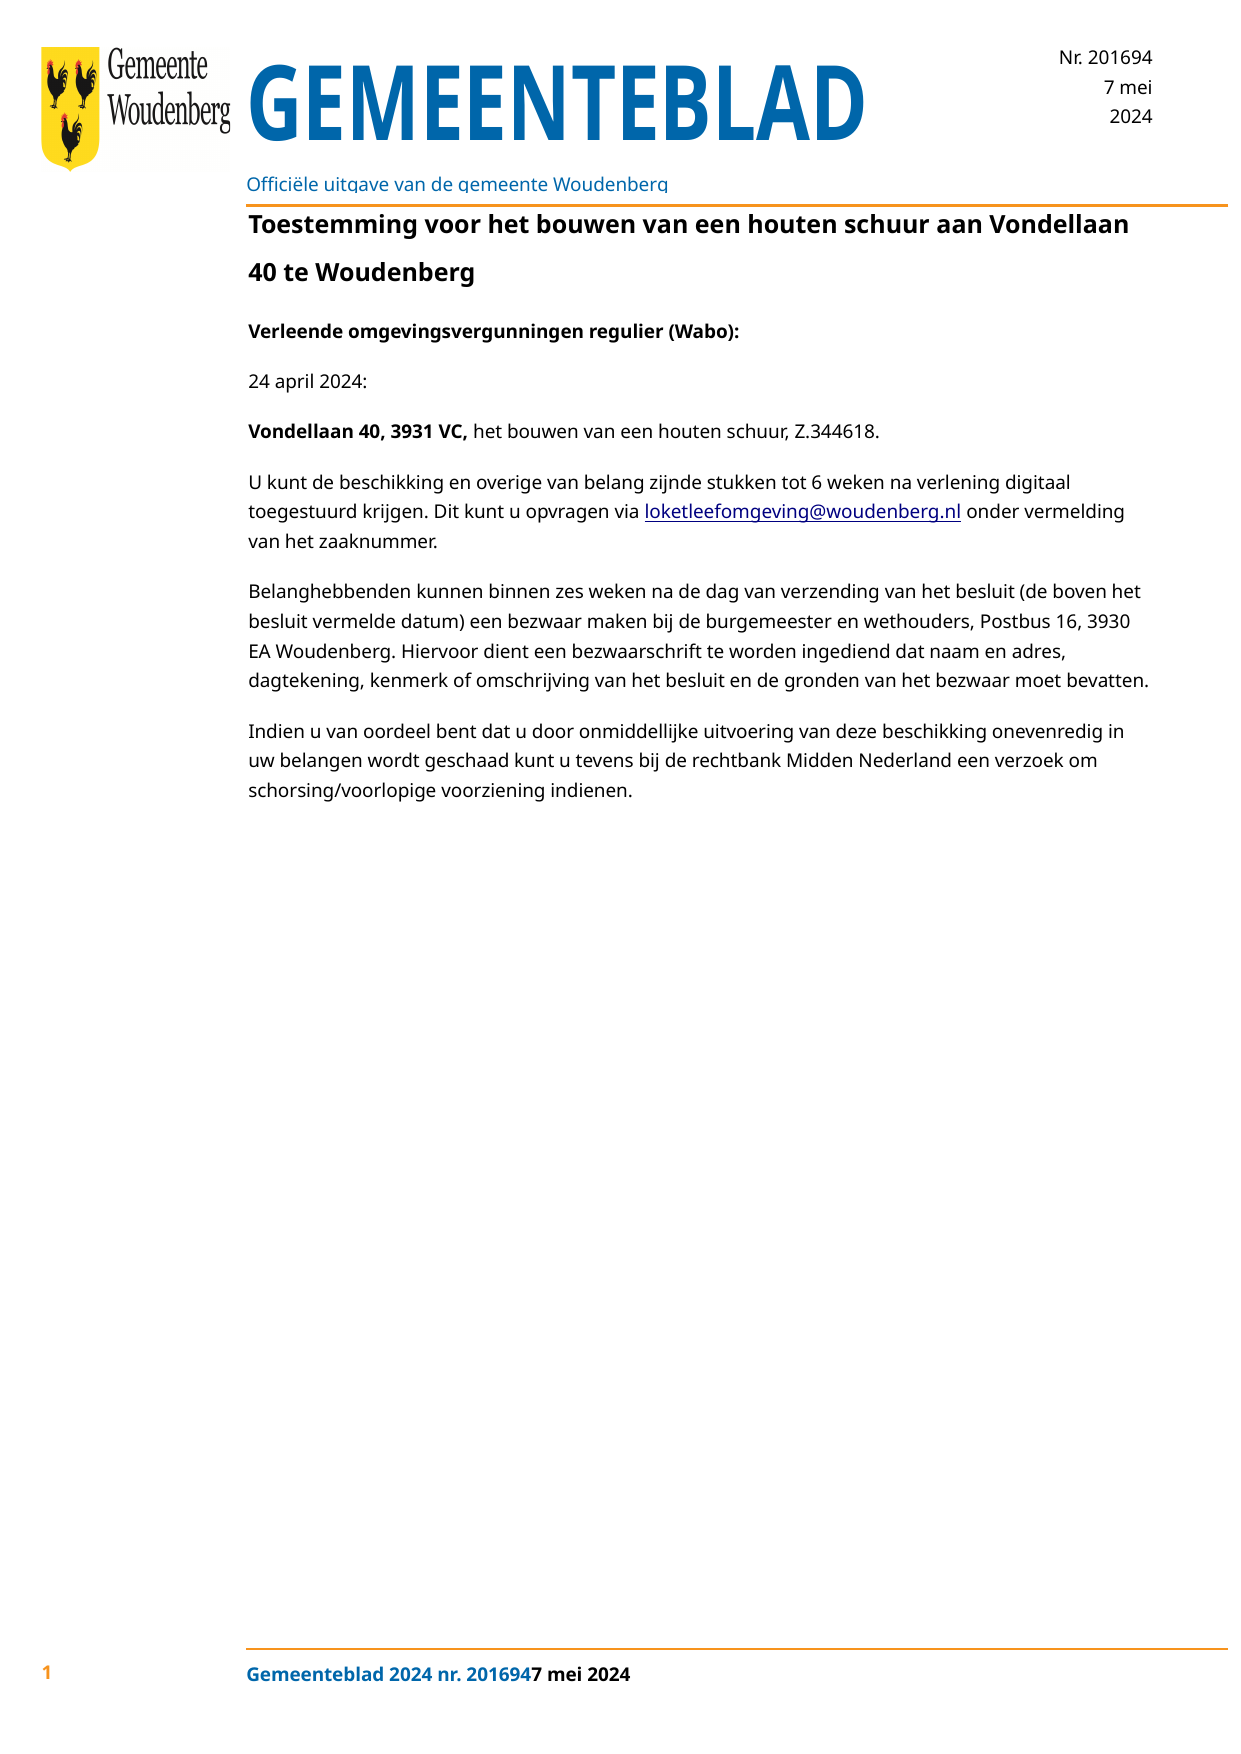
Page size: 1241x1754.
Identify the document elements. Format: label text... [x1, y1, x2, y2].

text Verleende omgevingsvergunningen regulier (Wabo): [248, 318, 1152, 344]
text Belanghebbenden kunnen binnen zes weken na de dag van verzending van het besluit (de boven het besluit vermelde datum) een bezwaar maken bij de burgemeester en wethouders, Postbus 16, 3930 EA Woudenberg. Hiervoor dient een bezwaarschrift te worden ingediend dat naam en adres, dagtekening, kenmerk of omschrijving van het besluit en de gronden van het bezwaar moet bevatten. [248, 579, 1152, 693]
text Toestemming voor het bouwen van een houten schuur aan Vondellaan 40 te Woudenberg [248, 207, 1152, 288]
picture [41, 47, 231, 172]
text Indien u van oordeel bent dat u door onmiddellijke uitvoering van deze beschikking onevenredig in uw belangen wordt geschaad kunt u tevens bij de rechtbank Midden Nederland een verzoek om schorsing/voorlopige voorziening indienen. [248, 718, 1152, 803]
text Vondellaan 40, 3931 VC, het bouwen van een houten schuur, Z.344618. [248, 419, 1152, 444]
text 24 april 2024: [248, 368, 1152, 394]
text U kunt de beschikking en overige van belang zijnde stukken tot 6 weken na verlening digitaal toegestuurd krijgen. Dit kunt u opvragen via loketleefomgeving@woudenberg.nl onder vermelding van het zaaknummer. [248, 469, 1152, 554]
